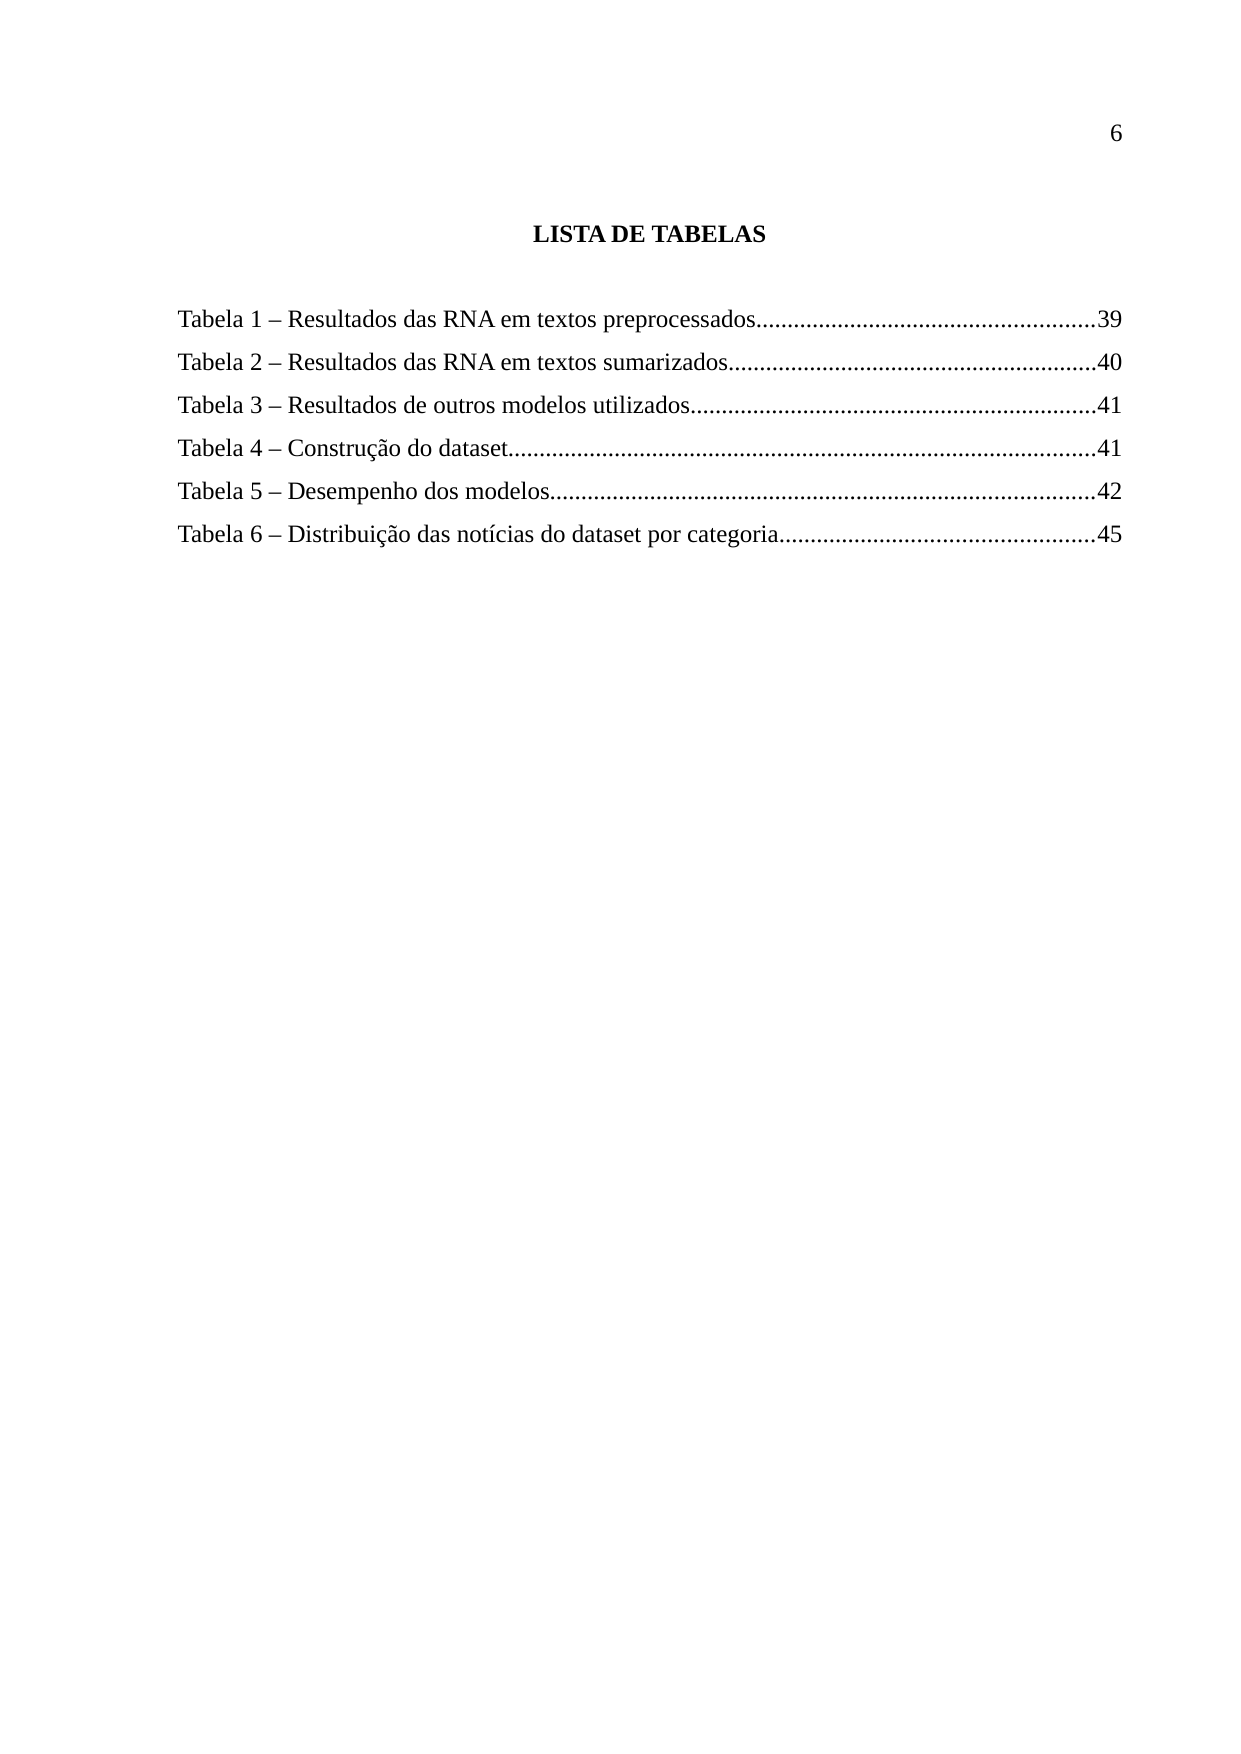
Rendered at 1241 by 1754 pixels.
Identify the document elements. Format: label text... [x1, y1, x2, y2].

text Tabela 6 – Distribuição das notícias do dataset por categoria 45 [177, 519, 1122, 548]
text Tabela 2 – Resultados das RNA em textos sumarizados 40 [177, 347, 1122, 376]
subtitle LISTA DE TABELAS [177, 219, 1122, 248]
text Tabela 1 – Resultados das RNA em textos preprocessados 39 [177, 304, 1122, 333]
text Tabela 4 – Construção do dataset 41 [177, 433, 1122, 462]
text Tabela 3 – Resultados de outros modelos utilizados 41 [177, 390, 1122, 419]
text Tabela 5 – Desempenho dos modelos 42 [177, 476, 1122, 505]
